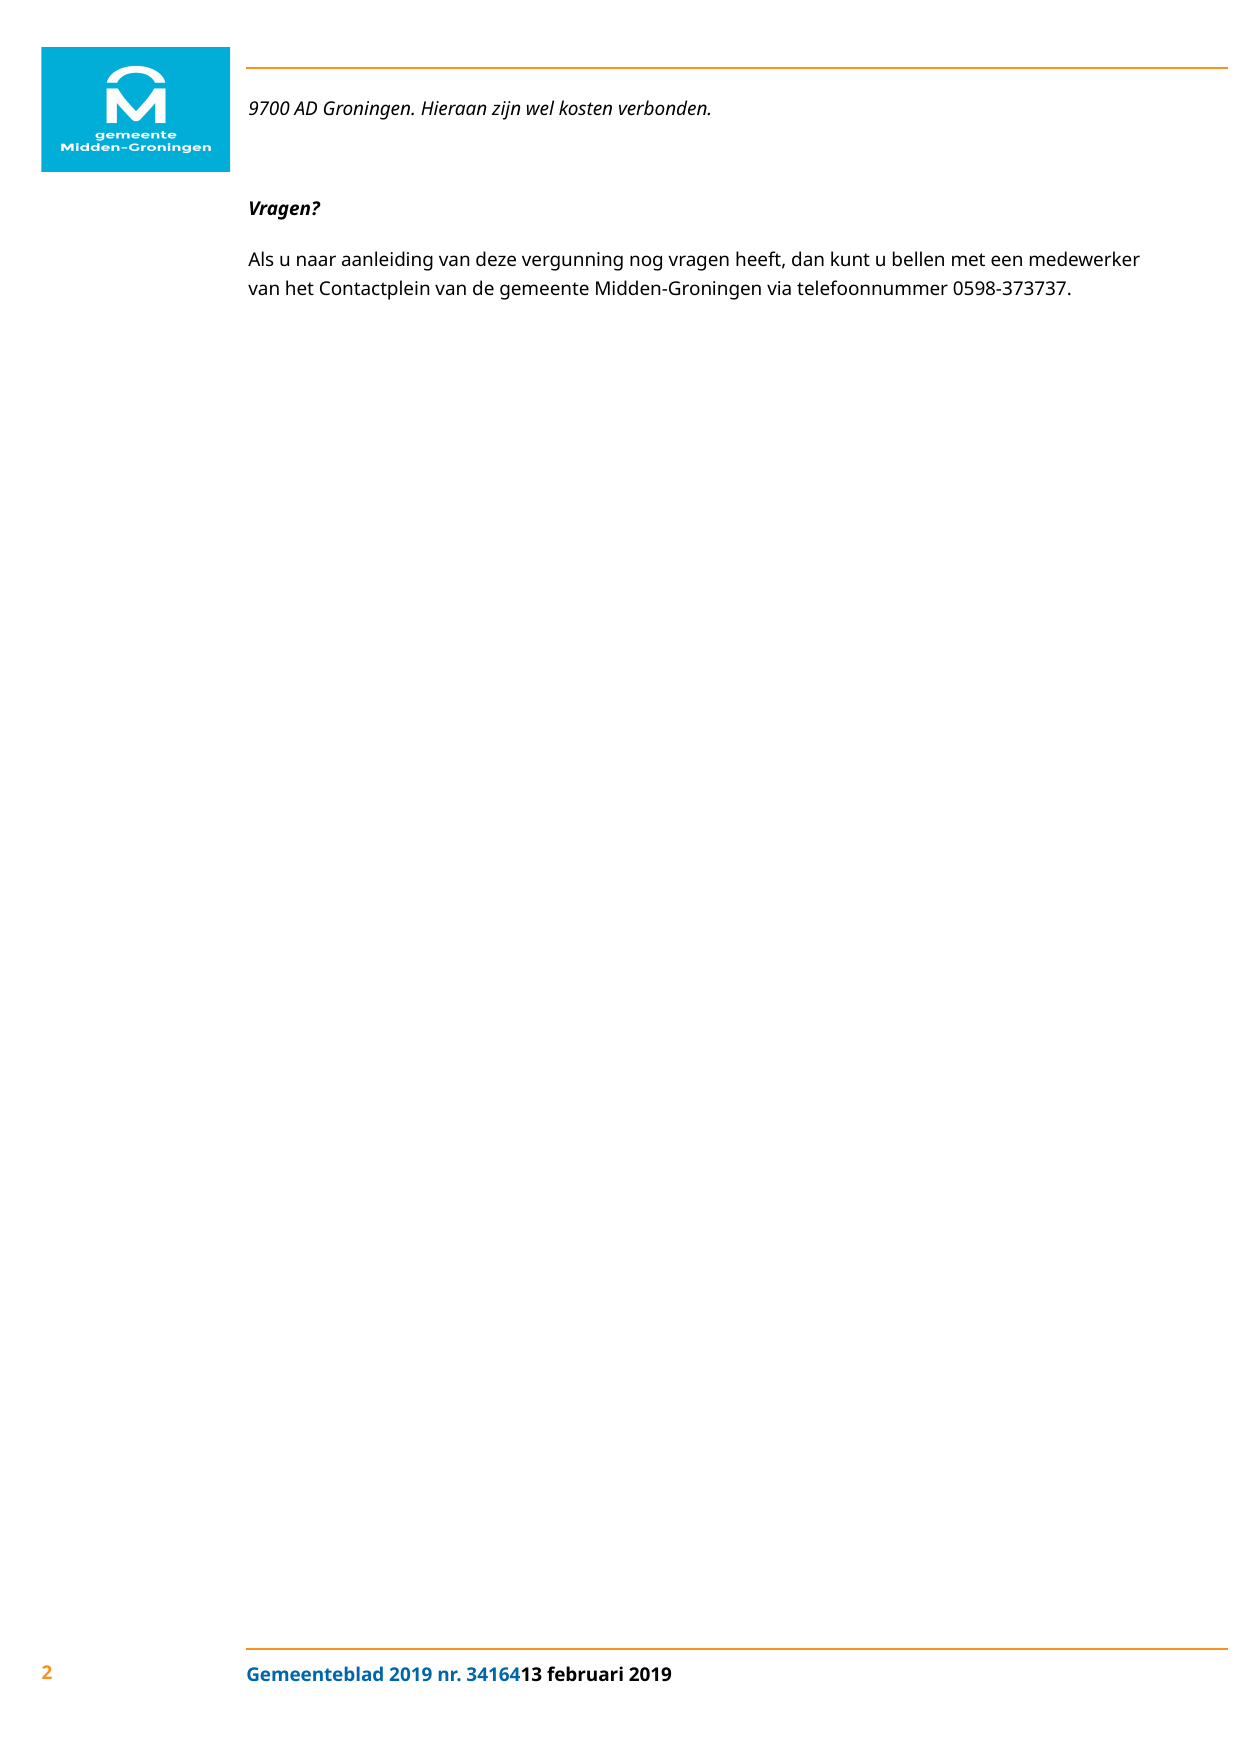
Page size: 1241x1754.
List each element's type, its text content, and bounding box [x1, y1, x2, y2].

text 9700 AD Groningen. Hieraan zijn wel kosten verbonden. [248, 95, 1152, 121]
picture [108, 66, 164, 82]
text Vragen? [248, 196, 1152, 221]
picture [184, 146, 190, 153]
text Als u naar aanleiding van deze vergunning nog vragen heeft, dan kunt u bellen met een medewerker van het Contactplein van de gemeente Midden-Groningen via telefoonnummer 0598-373737. [248, 246, 1152, 301]
picture [107, 89, 165, 122]
